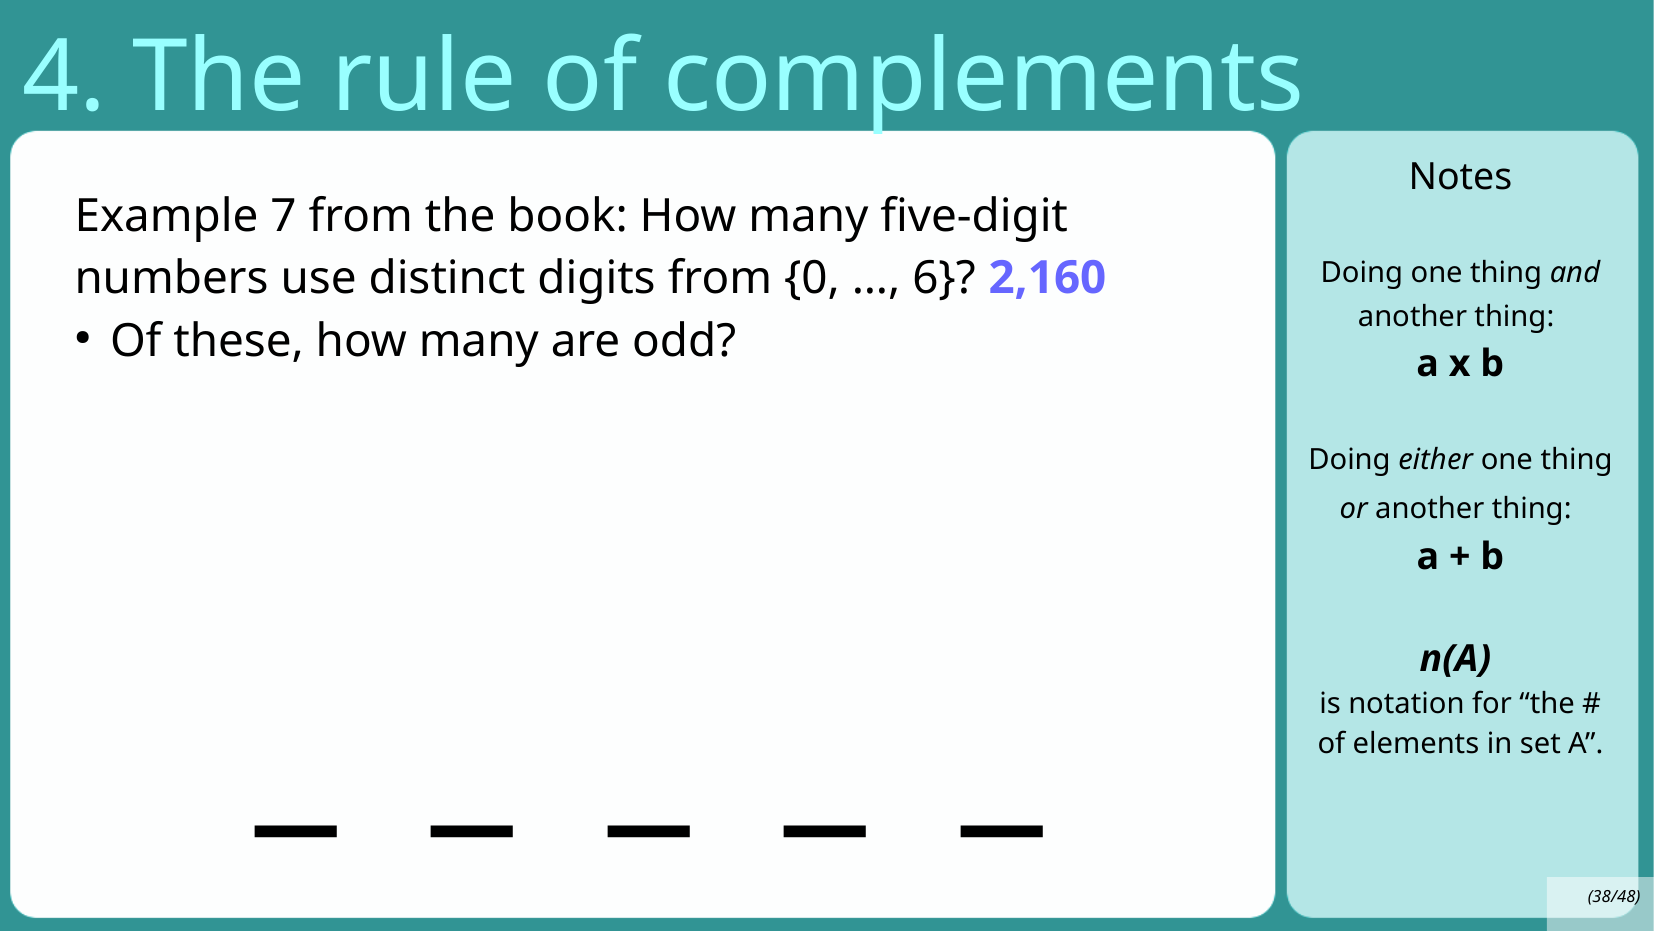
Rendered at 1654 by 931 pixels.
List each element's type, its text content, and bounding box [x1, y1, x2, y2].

title 4. The rule of complements [22, 13, 1511, 130]
text_box (<number>/48) [1546, 877, 1654, 931]
text_box Notes Doing one thing and another thing: a x b Doing either one thing or another thing: a + b n(A) is notation for “the # of elements in set A”. [1290, 141, 1631, 662]
text_box Example 7 from the book: How many five-digit numbers use distinct digits from {0, …, 6}? 2,160 Of these, how many are odd? [74, 182, 1244, 646]
picture [0, 0, 1654, 931]
text_box _ _ _ _ _ [220, 605, 1078, 931]
